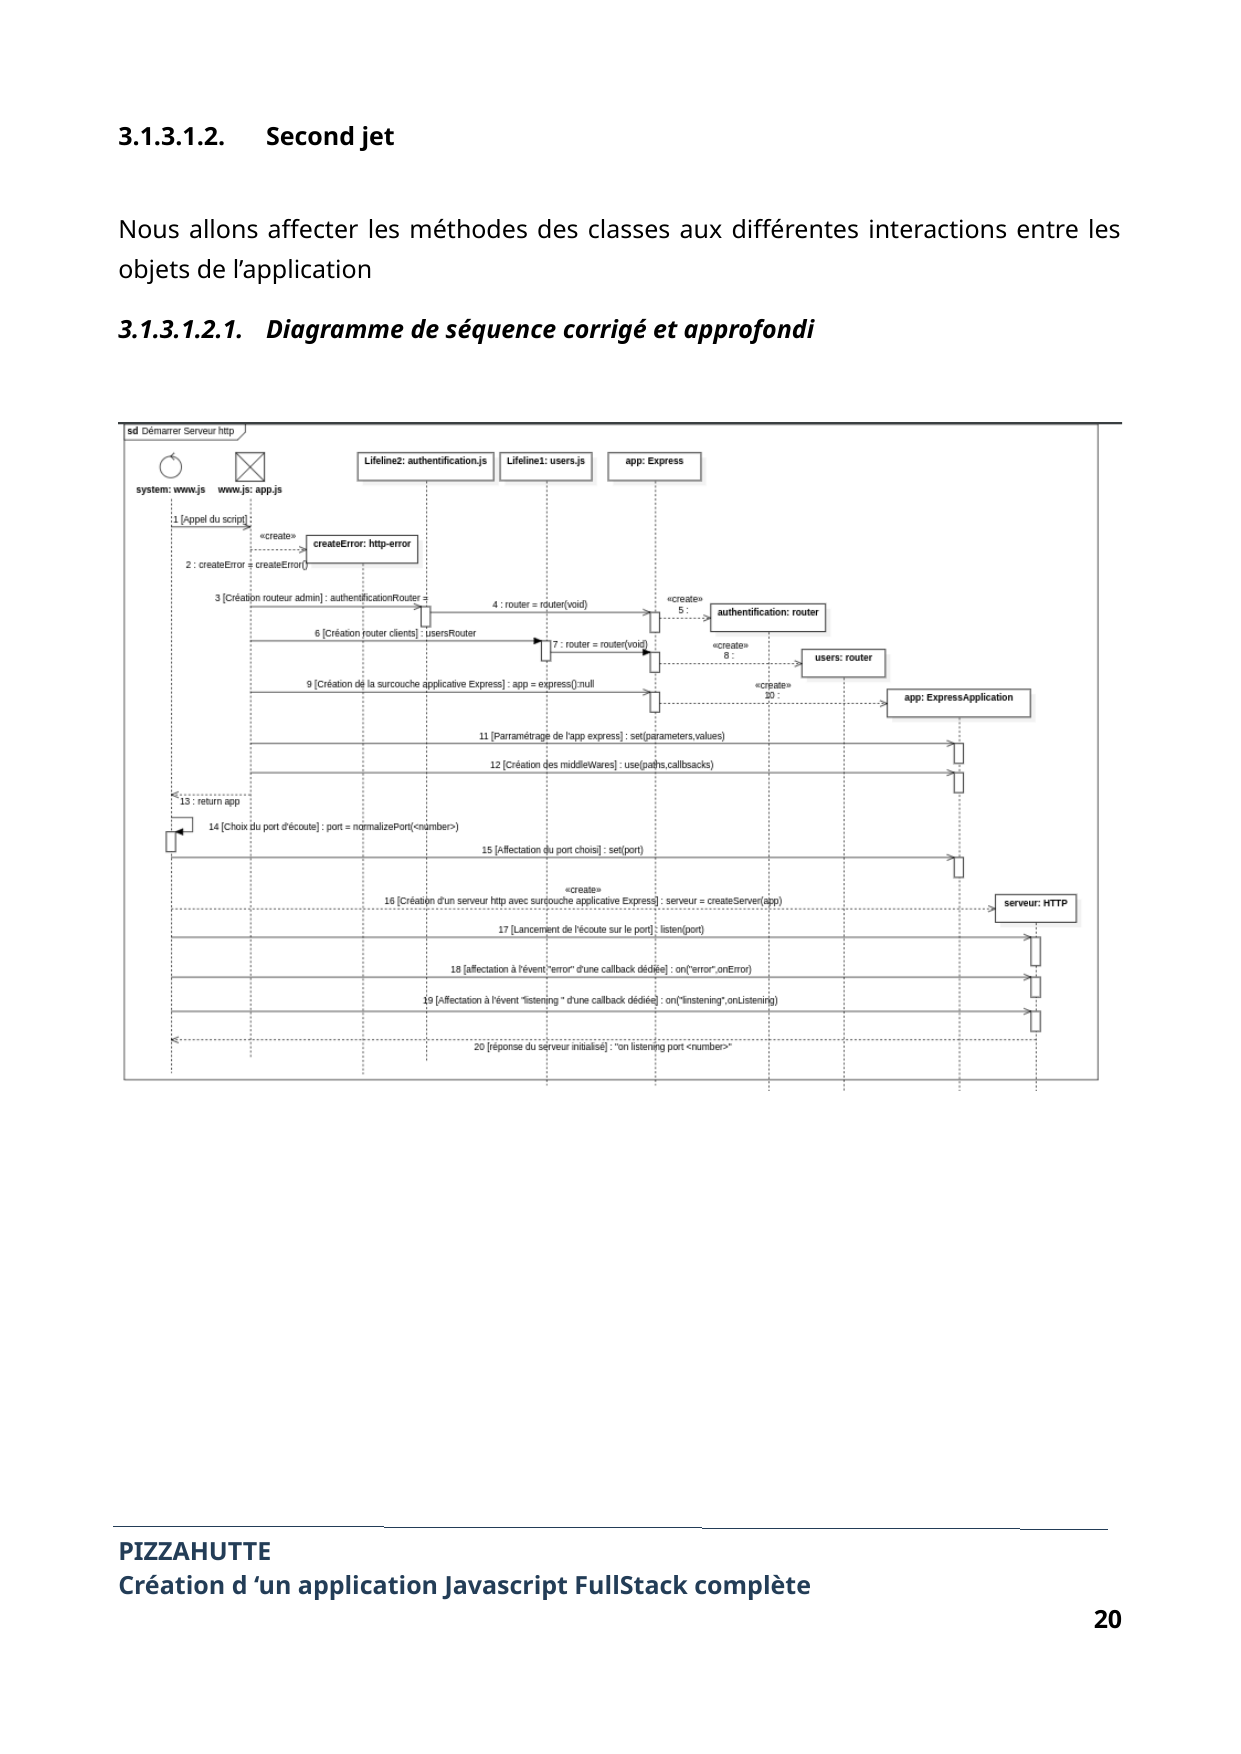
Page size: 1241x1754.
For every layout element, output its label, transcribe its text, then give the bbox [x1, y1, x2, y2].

text Nous allons affecter les méthodes des classes aux différentes interactions entre les objets de l’application [118, 212, 1122, 285]
picture [118, 422, 1123, 1091]
subtitle Diagramme de séquence corrigé et approfondi [118, 311, 1122, 345]
subtitle Second jet [118, 118, 1122, 152]
